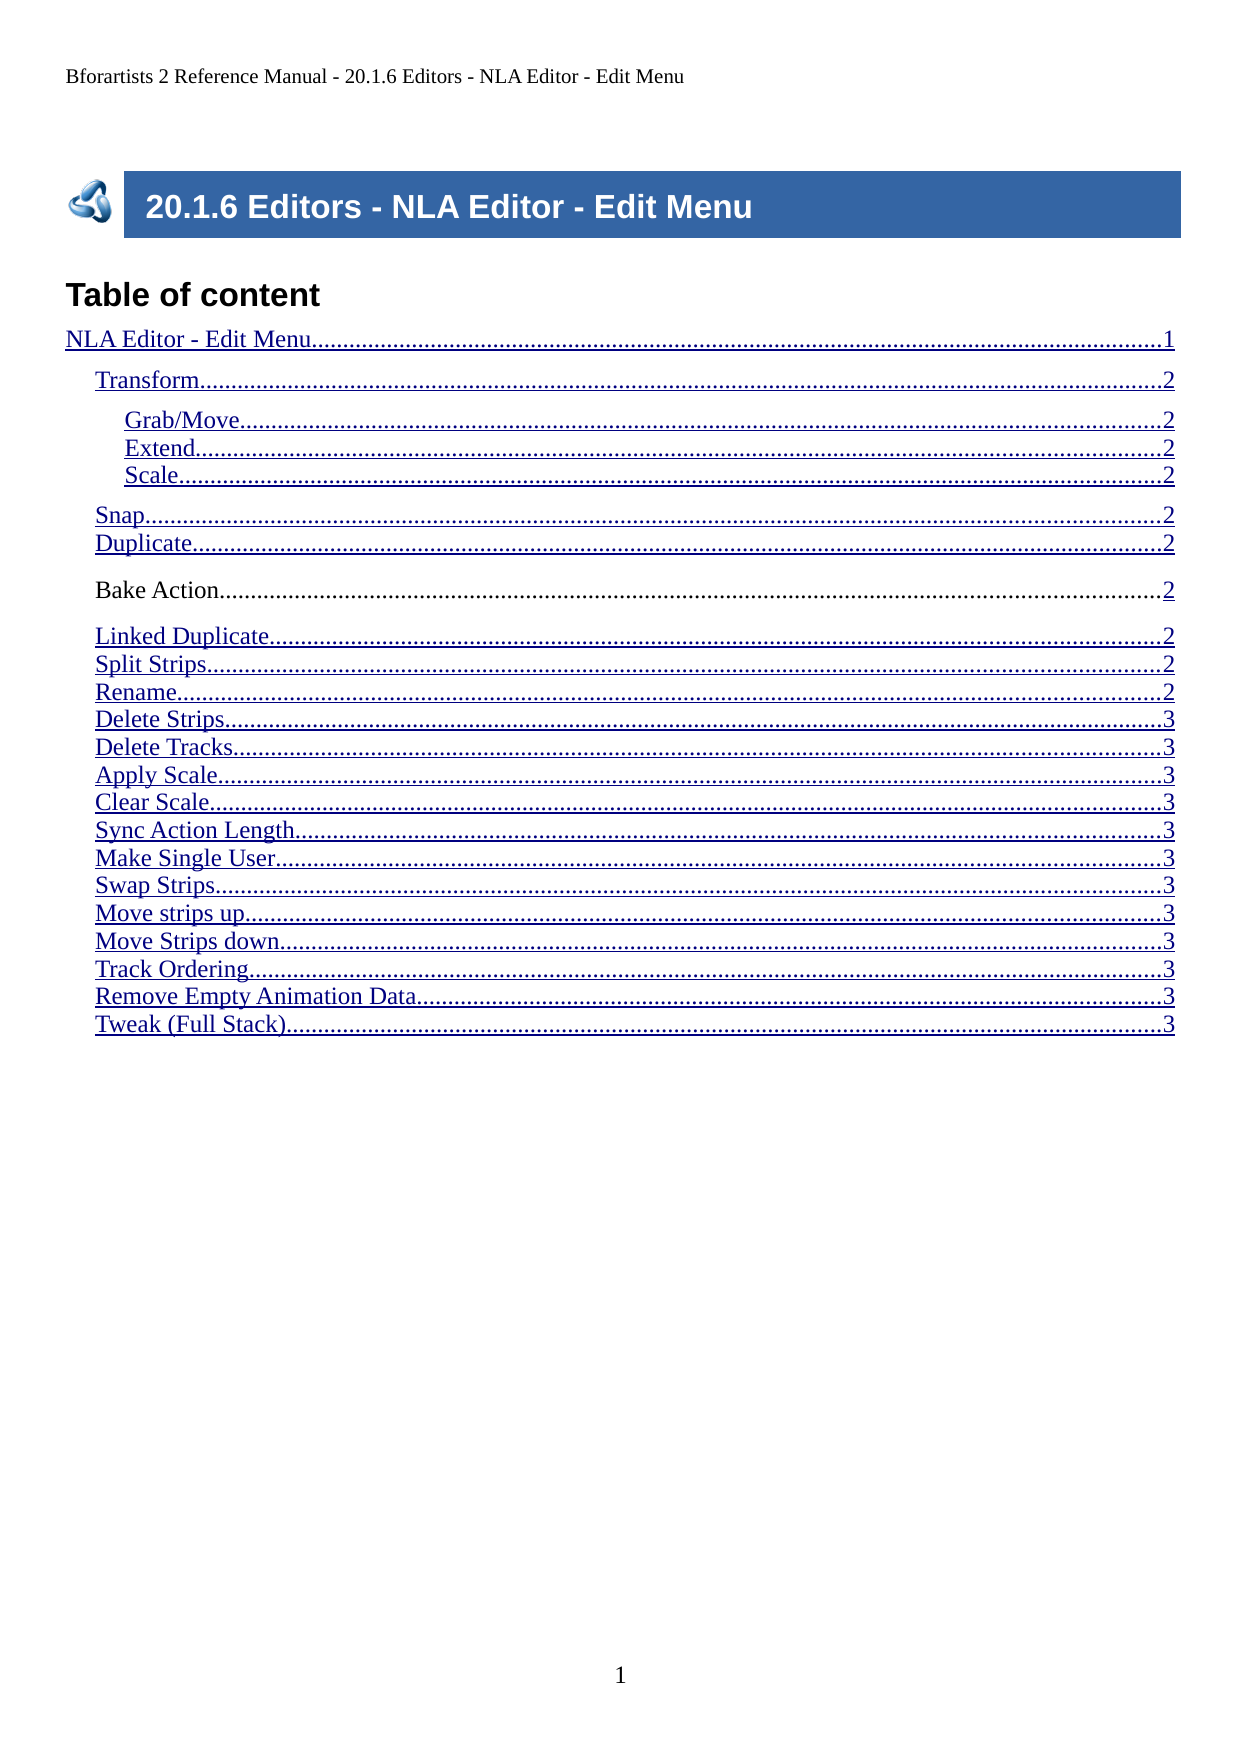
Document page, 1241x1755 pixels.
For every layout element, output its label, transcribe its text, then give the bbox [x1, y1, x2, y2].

text Delete Strips 3 [88, 705, 1181, 733]
text Move Strips down 3 [88, 927, 1181, 955]
text Extend 2 [118, 434, 1181, 461]
text Apply Scale 3 [88, 761, 1181, 788]
text NLA Editor - Edit Menu 1 [59, 319, 1181, 359]
text Tweak (Full Stack) 3 [88, 1010, 1181, 1044]
text Clear Scale 3 [88, 788, 1181, 816]
text Split Strips 2 [88, 650, 1181, 678]
text Remove Empty Animation Data 3 [88, 982, 1181, 1010]
text Sync Action Length 3 [88, 816, 1181, 844]
text Make Single User 3 [88, 844, 1181, 872]
table_header 20.1.6 Editors - NLA Editor - Edit Menu [124, 171, 1181, 238]
text Duplicate 2 [88, 529, 1181, 563]
text Bake Action 2 [88, 569, 1181, 610]
picture [65, 176, 115, 226]
text Linked Duplicate 2 [88, 616, 1181, 650]
text Track Ordering 3 [88, 955, 1181, 982]
table_header [59, 171, 124, 238]
text Swap Strips 3 [88, 872, 1181, 899]
text Delete Tracks 3 [88, 733, 1181, 761]
subtitle Table of content [59, 269, 1181, 313]
text Grab/Move 2 [118, 400, 1181, 434]
text Move strips up 3 [88, 899, 1181, 927]
text Snap 2 [88, 495, 1181, 529]
text Scale 2 [118, 461, 1181, 495]
text Transform 2 [88, 359, 1181, 400]
text Rename 2 [88, 678, 1181, 705]
